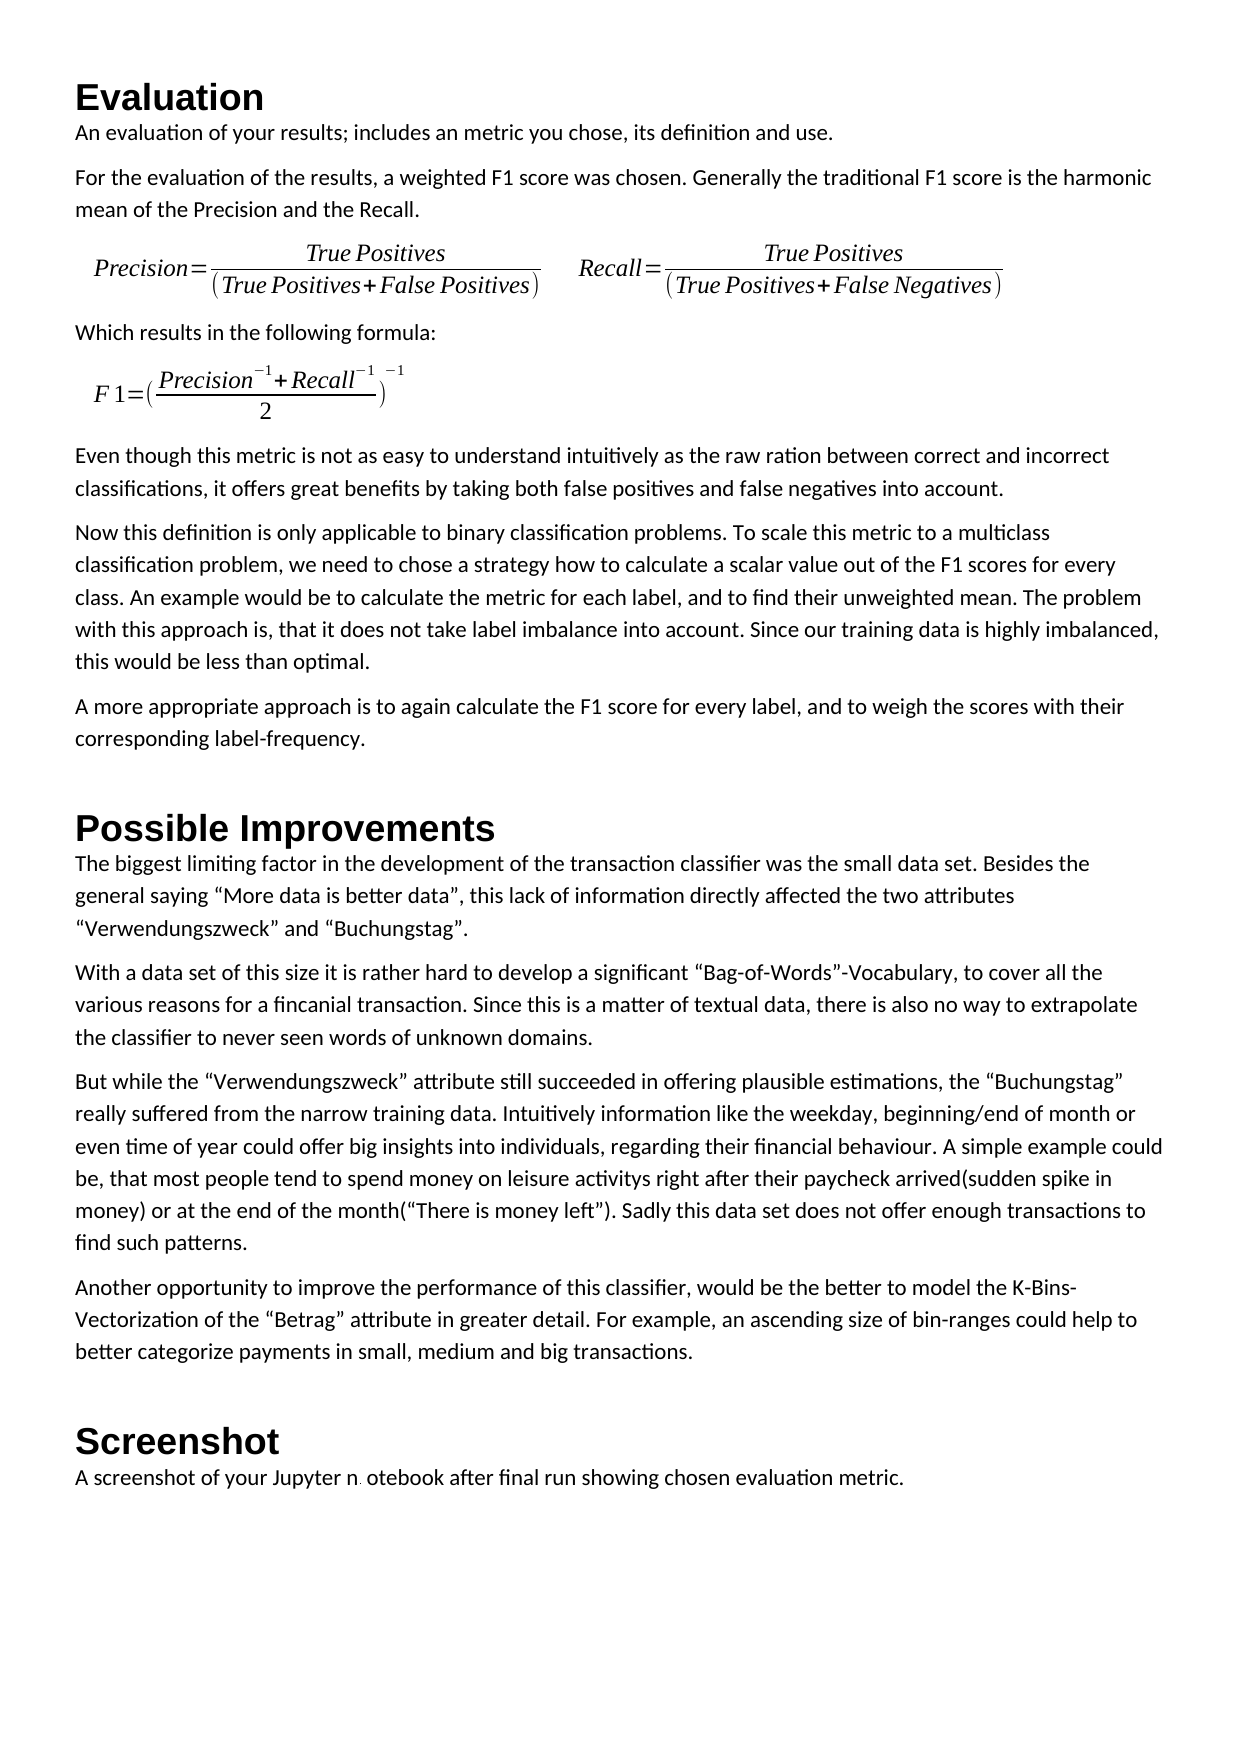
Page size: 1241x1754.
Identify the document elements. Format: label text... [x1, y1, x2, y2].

text Even though this metric is not as easy to understand intuitively as the raw ration between correct and incorrect classifications, it offers great benefits by taking both false positives and false negatives into account. [75, 441, 1165, 502]
text For the evaluation of the results, a weighted F1 score was chosen. Generally the traditional F1 score is the harmonic mean of the Precision and the Recall. [75, 163, 1165, 223]
text A screenshot of your Jupyter n otebook after final run showing chosen evaluation metric. [75, 1463, 1165, 1491]
text With a data set of this size it is rather hard to develop a significant “Bag-of-Words”-Vocabulary, to cover all the various reasons for a fincanial transaction. Since this is a matter of textual data, there is also no way to extrapolate the classifier to never seen words of unknown domains. [75, 958, 1165, 1051]
text A more appropriate approach is to again calculate the F1 score for every label, and to weigh the scores with their corresponding label-frequency. [75, 692, 1165, 752]
text Another opportunity to improve the performance of this classifier, would be the better to model the K-Bins-Vectorization of the “Betrag” attribute in greater detail. For example, an ascending size of bin-ranges could help to better categorize payments in small, medium and big transactions. [75, 1273, 1165, 1365]
text Now this definition is only applicable to binary classification problems. To scale this metric to a multiclass classification problem, we need to chose a strategy how to calculate a scalar value out of the F1 scores for every class. An example would be to calculate the metric for each label, and to find their unweighted mean. The problem with this approach is, that it does not take label imbalance into account. Since our training data is highly imbalanced, this would be less than optimal. [75, 518, 1165, 675]
subtitle Screenshot [75, 1419, 1165, 1463]
subtitle Evaluation [75, 75, 1165, 118]
text Which results in the following formula: [75, 318, 1165, 346]
text But while the “Verwendungszweck” attribute still succeeded in offering plausible estimations, the “Buchungstag” really suffered from the narrow training data. Intuitively information like the weekday, beginning/end of month or even time of year could offer big insights into individuals, regarding their financial behaviour. A simple example could be, that most people tend to spend money on leisure activitys right after their paycheck arrived(sudden spike in money) or at the end of the month(“There is money left”). Sadly this data set does not offer enough transactions to find such patterns. [75, 1067, 1165, 1256]
text The biggest limiting factor in the development of the transaction classifier was the small data set. Besides the general saying “More data is better data”, this lack of information directly affected the two attributes “Verwendungszweck” and “Buchungstag”. [75, 849, 1165, 942]
text An evaluation of your results; includes an metric you chose, its definition and use. [75, 118, 1165, 146]
subtitle Possible Improvements [75, 806, 1165, 849]
